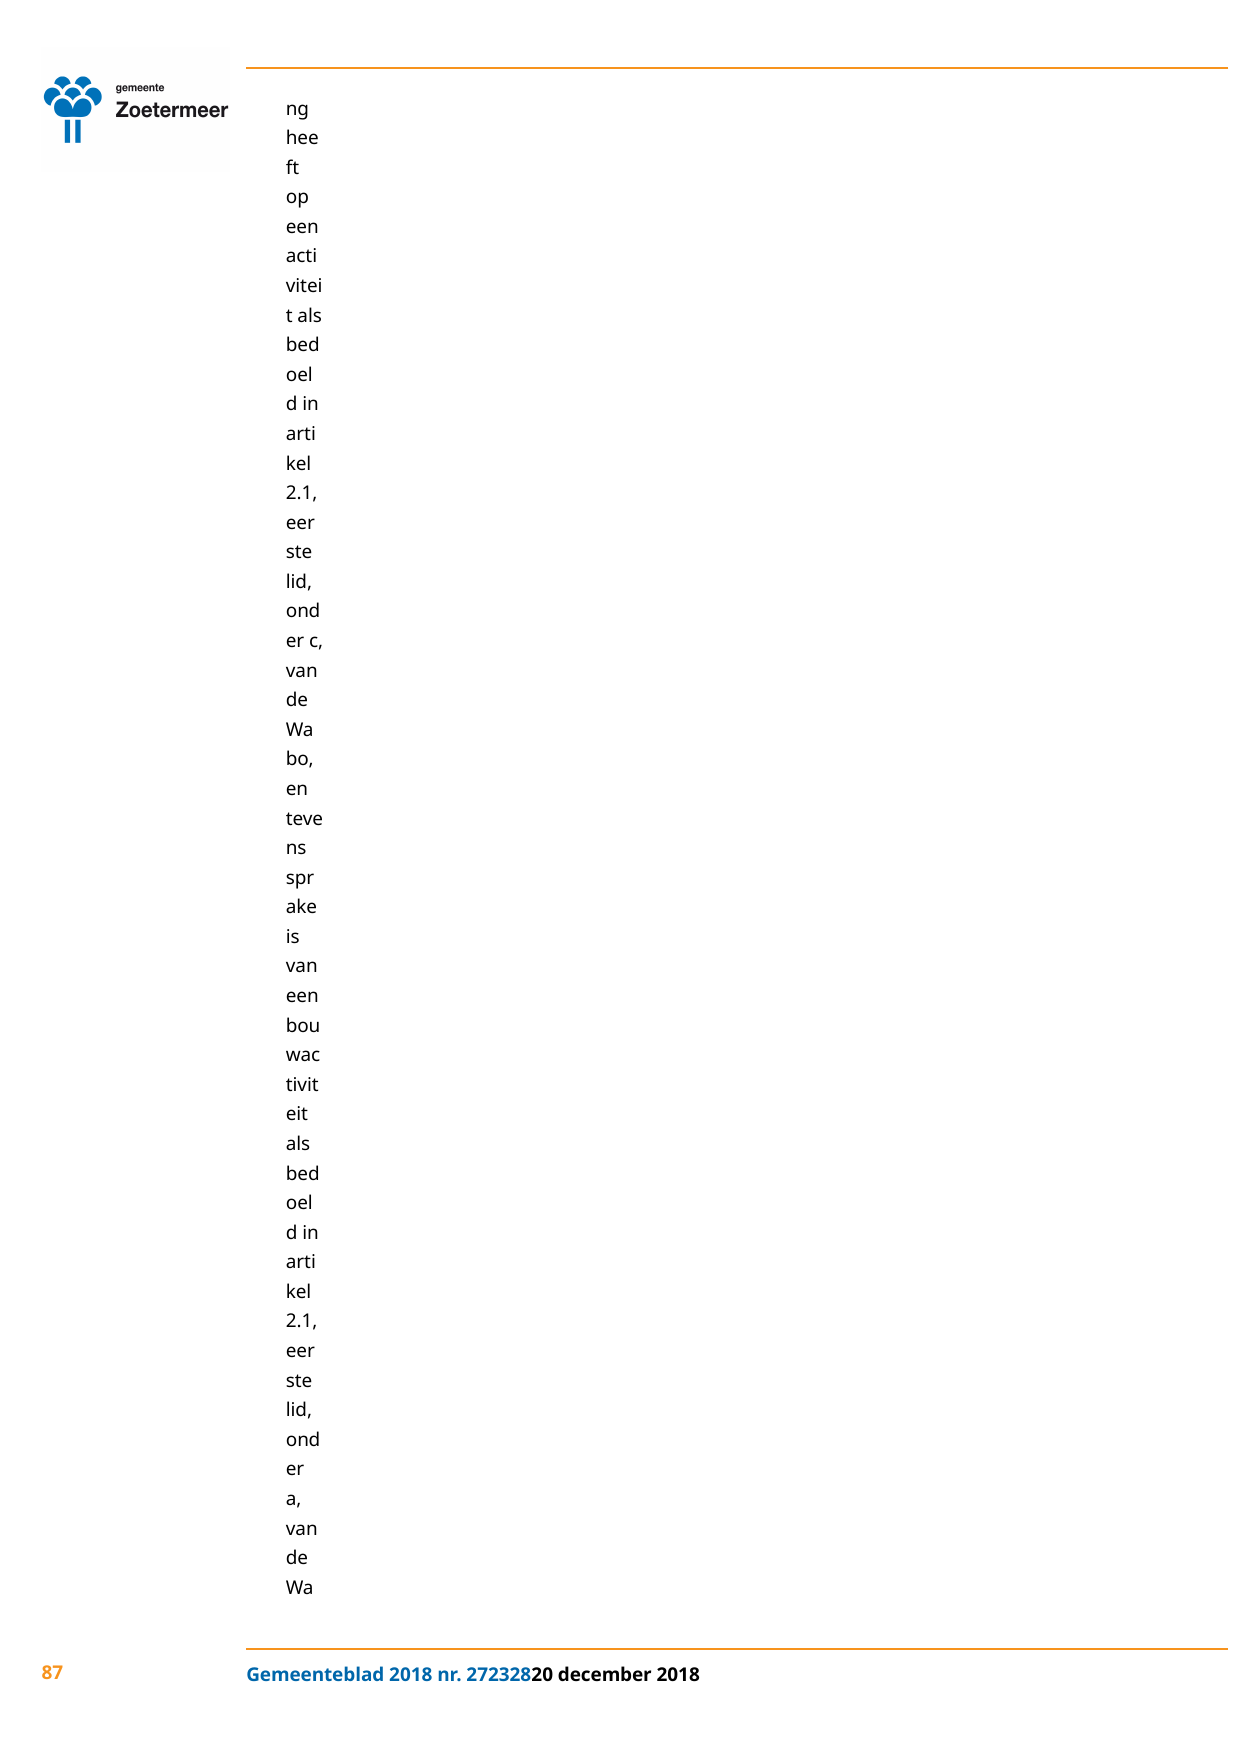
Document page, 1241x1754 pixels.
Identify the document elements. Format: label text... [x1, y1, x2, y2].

table_cell [361, 95, 398, 1600]
table_cell [323, 95, 361, 1600]
table_cell ng heeft op een activiteit als bedoeld in artikel 2.1, eerste lid, onder c, van de Wabo, en tevens sprake is van een bouwactiviteit als bedoeld in artikel 2.1, eerste lid, onder a, van de Wa [286, 95, 323, 1600]
picture [41, 47, 231, 172]
table_cell [248, 95, 286, 1600]
